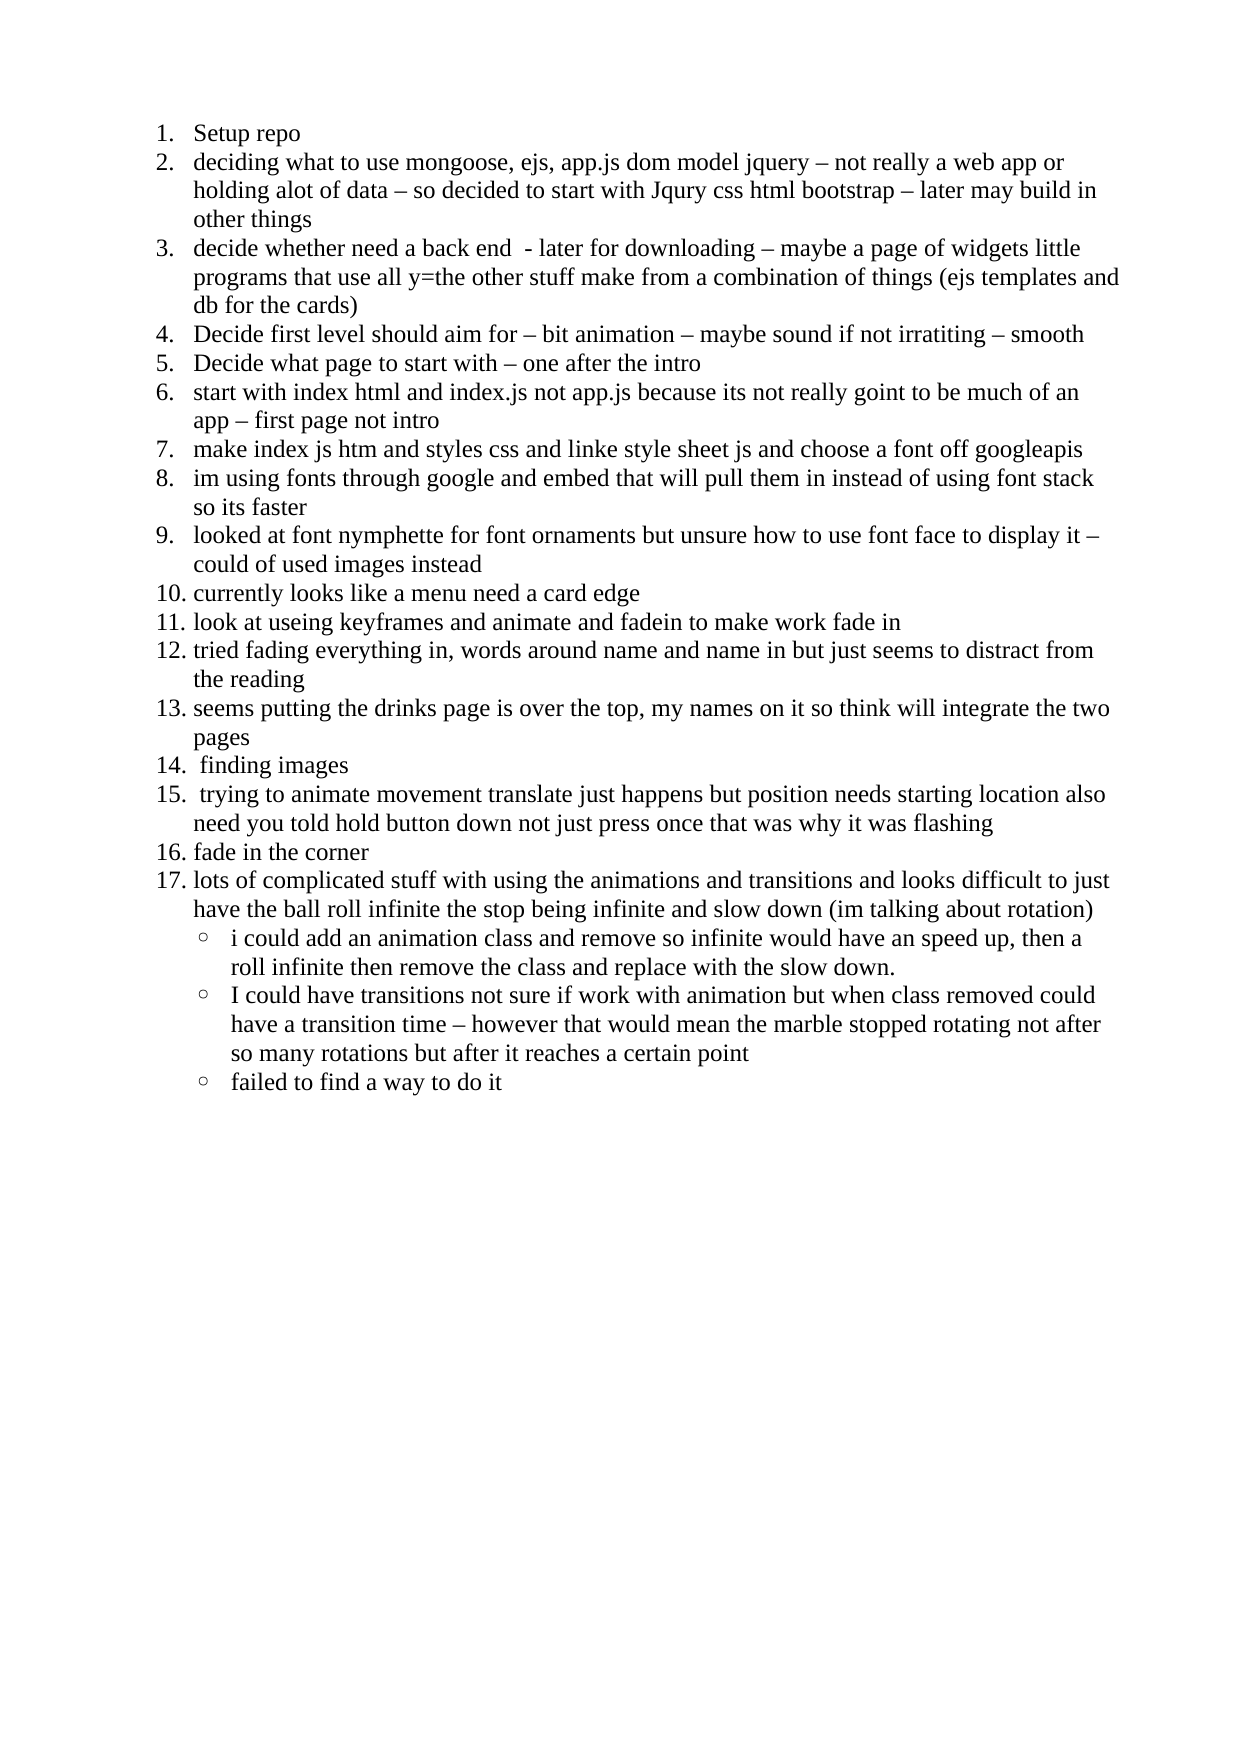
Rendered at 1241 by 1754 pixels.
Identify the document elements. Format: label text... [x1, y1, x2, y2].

list i could add an animation class and remove so infinite would have an speed up, then a roll infinite then remove the class and replace with the slow down. [193, 923, 1122, 981]
list look at useing keyframes and animate and fadein to make work fade in [156, 607, 1122, 636]
list Decide first level should aim for – bit animation – maybe sound if not irratiting – smooth [156, 319, 1122, 348]
list looked at font nymphette for font ornaments but unsure how to use font face to display it – could of used images instead [156, 521, 1122, 578]
list failed to find a way to do it [193, 1067, 1122, 1096]
list Decide what page to start with – one after the intro [156, 348, 1122, 377]
list im using fonts through google and embed that will pull them in instead of using font stack so its faster [156, 463, 1122, 521]
list make index js htm and styles css and linke style sheet js and choose a font off googleapis [156, 434, 1122, 463]
list have the ball roll infinite the stop being infinite and slow down (im talking about rotation) [156, 894, 1122, 923]
list finding images [156, 751, 1122, 779]
list I could have transitions not sure if work with animation but when class removed could have a transition time – however that would mean the marble stopped rotating not after so many rotations but after it reaches a certain point [193, 981, 1122, 1067]
list seems putting the drinks page is over the top, my names on it so think will integrate the two pages [156, 693, 1122, 751]
list decide whether need a back end - later for downloading – maybe a page of widgets little programs that use all y=the other stuff make from a combination of things (ejs templates and db for the cards) [156, 233, 1122, 319]
list Setup repo [156, 118, 1122, 147]
list start with index html and index.js not app.js because its not really goint to be much of an app – first page not intro [156, 377, 1122, 434]
list trying to animate movement translate just happens but position needs starting location also need you told hold button down not just press once that was why it was flashing [156, 779, 1122, 837]
list tried fading everything in, words around name and name in but just seems to distract from the reading [156, 636, 1122, 693]
list lots of complicated stuff with using the animations and transitions and looks difficult to just [156, 866, 1122, 894]
list deciding what to use mongoose, ejs, app.js dom model jquery – not really a web app or holding alot of data – so decided to start with Jqury css html bootstrap – later may build in other things [156, 147, 1122, 233]
list currently looks like a menu need a card edge [156, 578, 1122, 607]
list fade in the corner [156, 837, 1122, 866]
